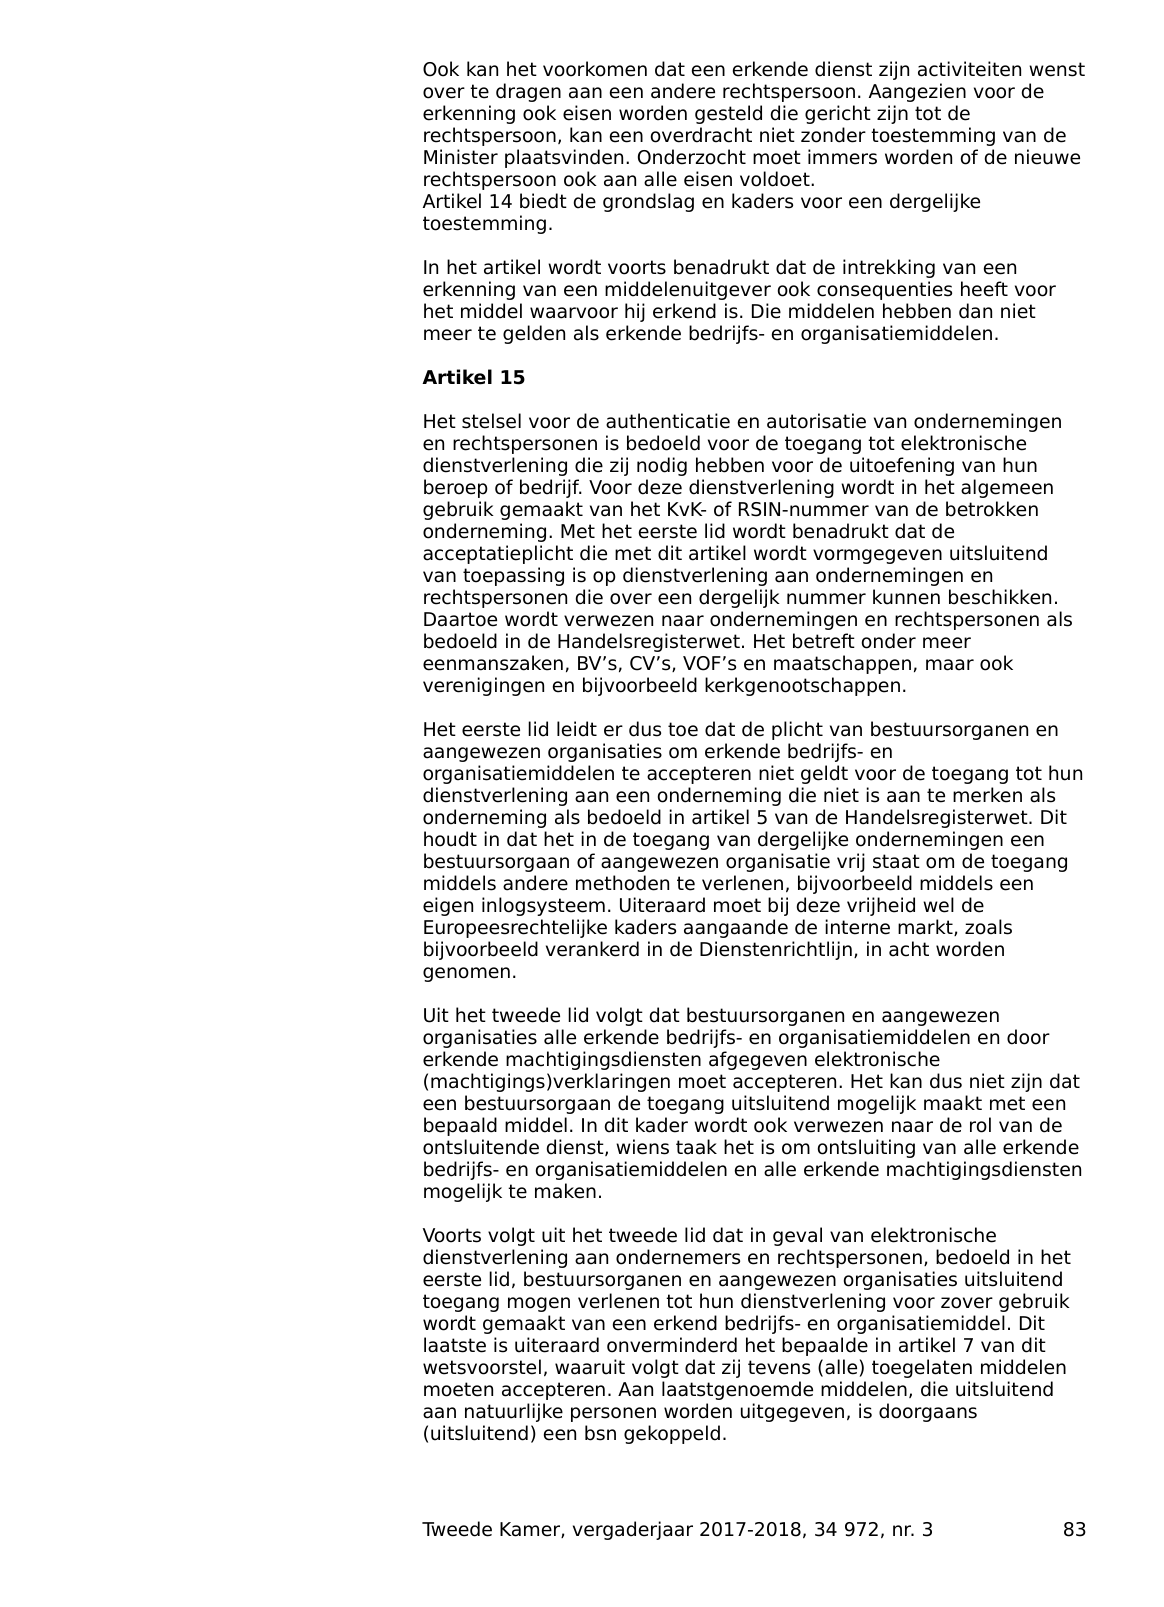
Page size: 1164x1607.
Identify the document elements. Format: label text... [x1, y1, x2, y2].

text Het stelsel voor de authenticatie en autorisatie van ondernemingen en rechtspersonen is bedoeld voor de toegang tot elektronische dienstverlening die zij nodig hebben voor de uitoefening van hun beroep of bedrijf. Voor deze dienstverlening wordt in het algemeen gebruik gemaakt van het KvK- of RSIN-nummer van de betrokken onderneming. Met het eerste lid wordt benadrukt dat de acceptatieplicht die met dit artikel wordt vormgegeven uitsluitend van toepassing is op dienstverlening aan ondernemingen en rechtspersonen die over een dergelijk nummer kunnen beschikken. Daartoe wordt verwezen naar ondernemingen en rechtspersonen als bedoeld in de Handelsregisterwet. Het betreft onder meer eenmanszaken, BV’s, CV’s, VOF’s en maatschappen, maar ook verenigingen en bijvoorbeeld kerkgenootschappen. [422, 411, 1087, 697]
text Ook kan het voorkomen dat een erkende dienst zijn activiteiten wenst over te dragen aan een andere rechtspersoon. Aangezien voor de erkenning ook eisen worden gesteld die gericht zijn tot de rechtspersoon, kan een overdracht niet zonder toestemming van de Minister plaatsvinden. Onderzocht moet immers worden of de nieuwe rechtspersoon ook aan alle eisen voldoet. [422, 59, 1087, 191]
text Uit het tweede lid volgt dat bestuursorganen en aangewezen organisaties alle erkende bedrijfs- en organisatiemiddelen en door erkende machtigingsdiensten afgegeven elektronische (machtigings)verklaringen moet accepteren. Het kan dus niet zijn dat een bestuursorgaan de toegang uitsluitend mogelijk maakt met een bepaald middel. In dit kader wordt ook verwezen naar de rol van de ontsluitende dienst, wiens taak het is om ontsluiting van alle erkende bedrijfs- en organisatiemiddelen en alle erkende machtigingsdiensten mogelijk te maken. [422, 1005, 1087, 1203]
text In het artikel wordt voorts benadrukt dat de intrekking van een erkenning van een middelenuitgever ook consequenties heeft voor het middel waarvoor hij erkend is. Die middelen hebben dan niet meer te gelden als erkende bedrijfs- en organisatiemiddelen. [422, 257, 1087, 345]
text Artikel 14 biedt de grondslag en kaders voor een dergelijke toestemming. [422, 191, 1087, 235]
subtitle Artikel 15 [422, 367, 1087, 389]
text Het eerste lid leidt er dus toe dat de plicht van bestuursorganen en aangewezen organisaties om erkende bedrijfs- en organisatiemiddelen te accepteren niet geldt voor de toegang tot hun dienstverlening aan een onderneming die niet is aan te merken als onderneming als bedoeld in artikel 5 van de Handelsregisterwet. Dit houdt in dat het in de toegang van dergelijke ondernemingen een bestuursorgaan of aangewezen organisatie vrij staat om de toegang middels andere methoden te verlenen, bijvoorbeeld middels een eigen inlogsysteem. Uiteraard moet bij deze vrijheid wel de Europeesrechtelijke kaders aangaande de interne markt, zoals bijvoorbeeld verankerd in de Dienstenrichtlijn, in acht worden genomen. [422, 719, 1087, 983]
text Voorts volgt uit het tweede lid dat in geval van elektronische dienstverlening aan ondernemers en rechtspersonen, bedoeld in het eerste lid, bestuursorganen en aangewezen organisaties uitsluitend toegang mogen verlenen tot hun dienstverlening voor zover gebruik wordt gemaakt van een erkend bedrijfs- en organisatiemiddel. Dit laatste is uiteraard onverminderd het bepaalde in artikel 7 van dit wetsvoorstel, waaruit volgt dat zij tevens (alle) toegelaten middelen moeten accepteren. Aan laatstgenoemde middelen, die uitsluitend aan natuurlijke personen worden uitgegeven, is doorgaans (uitsluitend) een bsn gekoppeld. [422, 1225, 1087, 1445]
